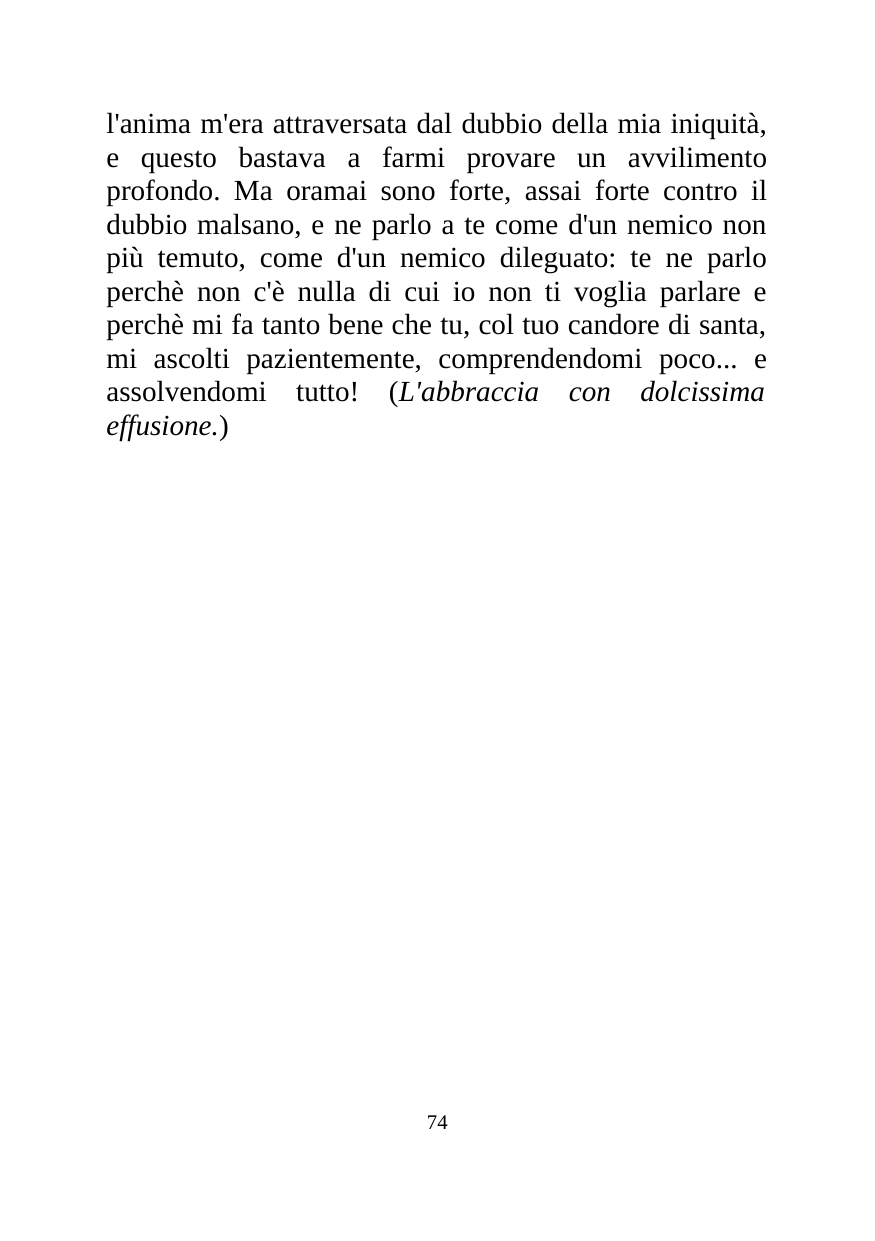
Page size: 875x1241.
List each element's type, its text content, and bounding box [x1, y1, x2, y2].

text l'anima m'era attraversata dal dubbio della mia iniquità, e questo bastava a farmi provare un avvilimento profondo. Ma oramai sono forte, assai forte contro il dubbio malsano, e ne parlo a te come d'un nemico non più temuto, come d'un nemico dileguato: te ne parlo perchè non c'è nulla di cui io non ti voglia parlare e perchè mi fa tanto bene che tu, col tuo candore di santa, mi ascolti pazientemente, comprendendomi poco... e assolvendomi tutto! (L'abbraccia con dolcissima effusione.) [106, 106, 768, 442]
